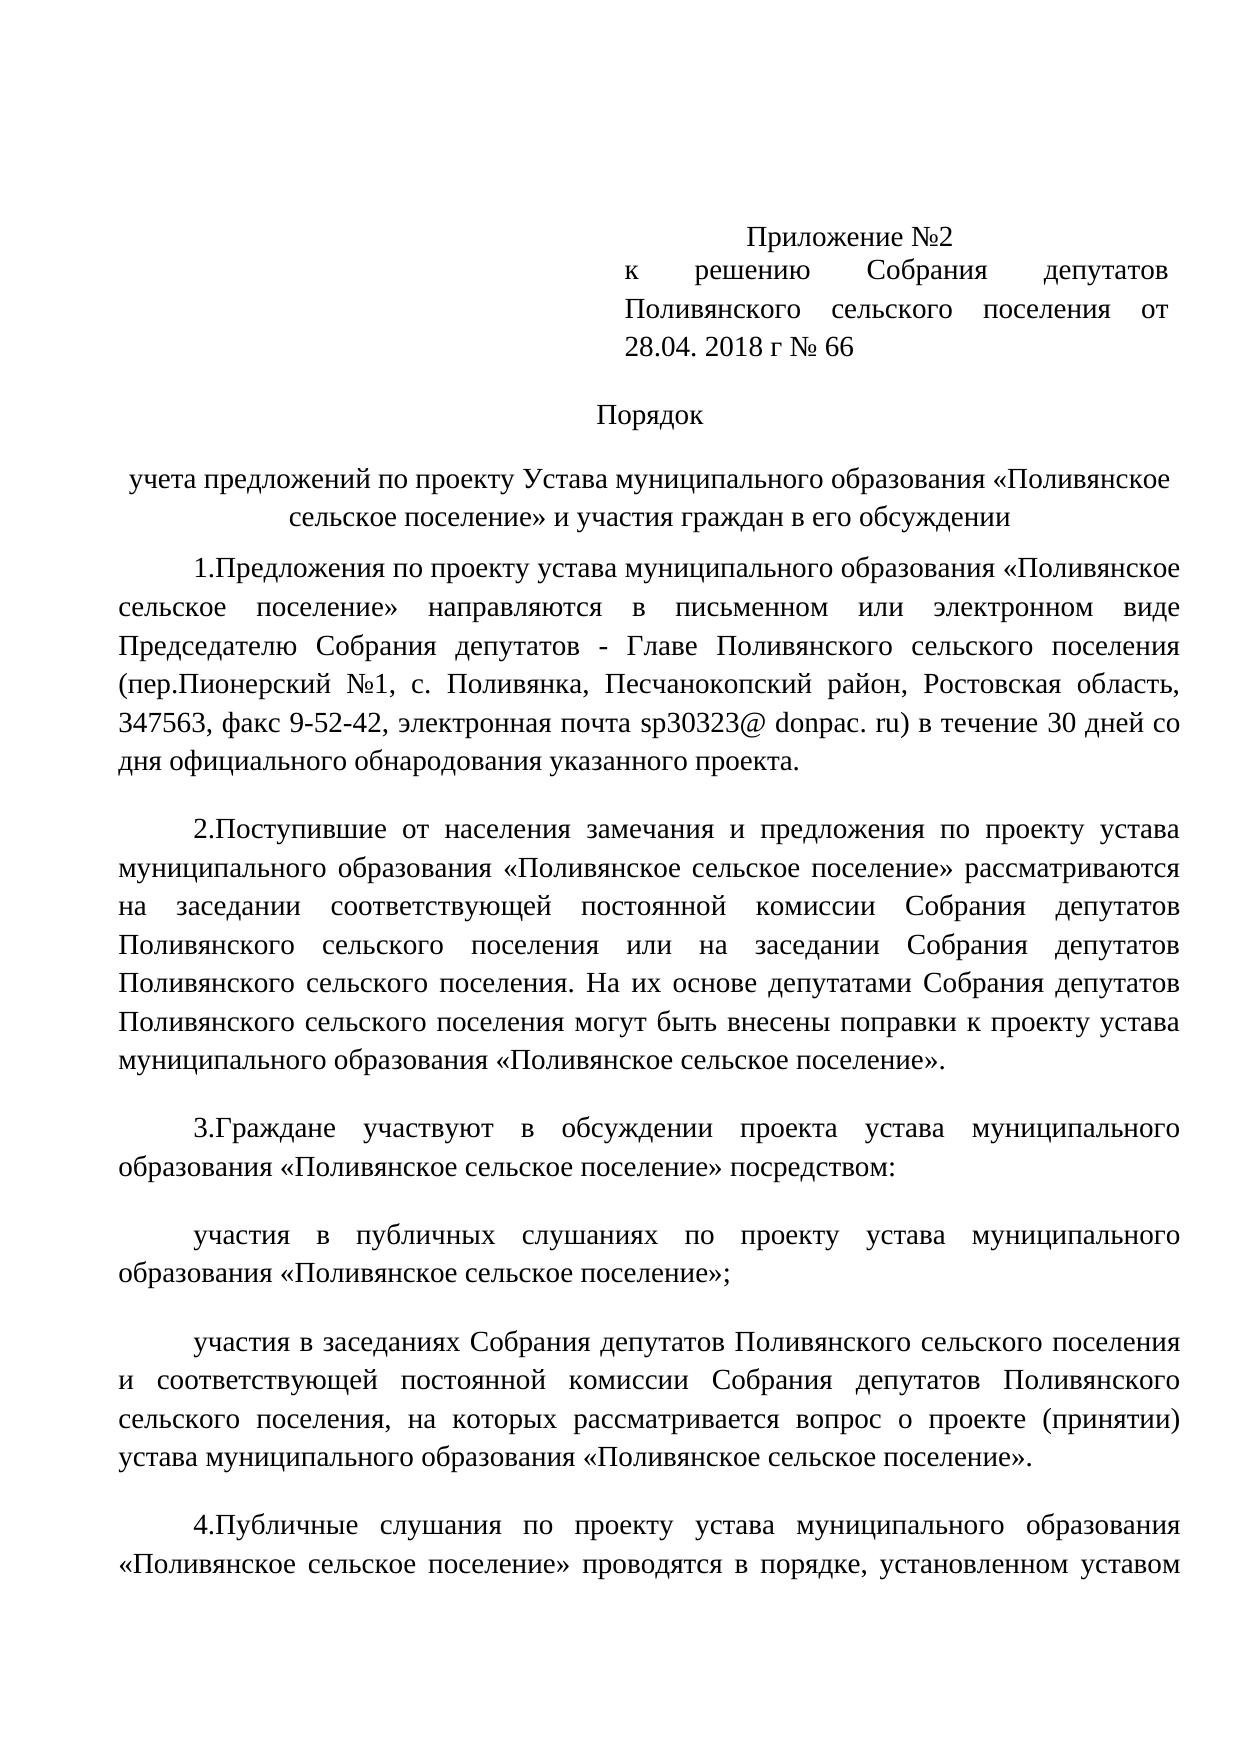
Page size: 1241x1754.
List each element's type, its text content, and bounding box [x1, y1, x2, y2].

text участия в публичных слушаниях по проекту устава муниципального образования «Поливянское сельское поселение»; [118, 1217, 1181, 1289]
text 3.Граждане участвуют в обсуждении проекта устава муниципального образования «Поливянское сельское поселение» посредством: [118, 1111, 1181, 1183]
subtitle Приложение №2 [118, 219, 1181, 252]
text участия в заседаниях Собрания депутатов Поливянского сельского поселения и соответствующей постоянной комиссии Собрания депутатов Поливянского сельского поселения, на которых рассматривается вопрос о проекте (принятии) устава муниципального образования «Поливянское сельское поселение». [118, 1324, 1181, 1473]
text 4.Публичные слушания по проекту устава муниципального образования «Поливянское сельское поселение» проводятся в порядке, установленном уставом [118, 1507, 1181, 1579]
text к решению Собрания депутатов Поливянского сельского поселения от 28.04. 2018 г № 66 [624, 252, 1169, 363]
text 1.Предложения по проекту устава муниципального образования «Поливянское сельское поселение» направляются в письменном или электронном виде Председателю Собрания депутатов - Главе Поливянского сельского поселения (пер.Пионерский №1, с. Поливянка, Песчанокопский район, Ростовская область, 347563, факс 9-52-42, электронная почта sp30323@ donpac. ru) в течение 30 дней со дня официального обнародования указанного проекта. [118, 551, 1181, 777]
subtitle Порядок [118, 397, 1181, 431]
subtitle учета предложений по проекту Устава муниципального образования «Поливянское сельское поселение» и участия граждан в его обсуждении [118, 461, 1181, 533]
text 2.Поступившие от населения замечания и предложения по проекту устава муниципального образования «Поливянское сельское поселение» рассматриваются на заседании соответствующей постоянной комиссии Собрания депутатов Поливянского сельского поселения или на заседании Собрания депутатов Поливянского сельского поселения. На их основе депутатами Собрания депутатов Поливянского сельского поселения могут быть внесены поправки к проекту устава муниципального образования «Поливянское сельское поселение». [118, 811, 1181, 1076]
